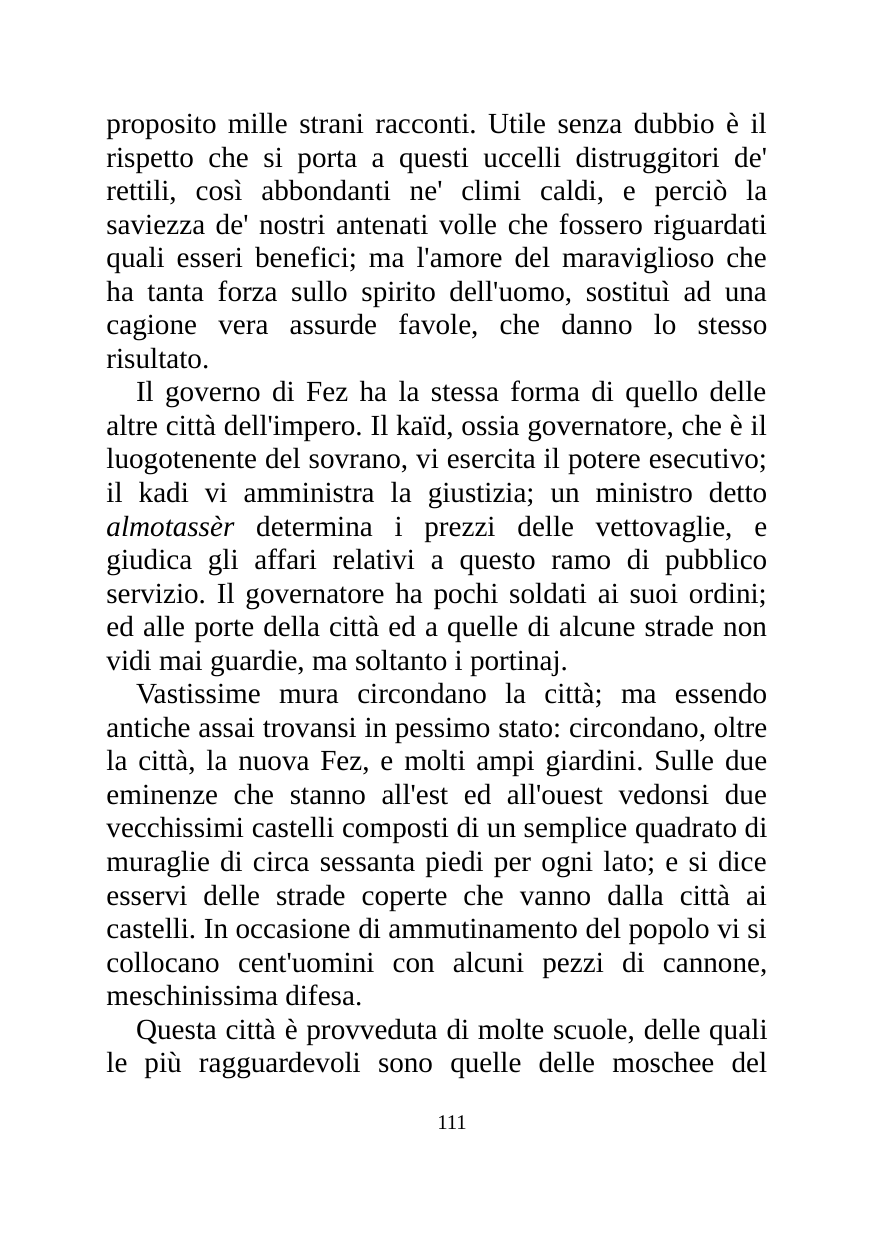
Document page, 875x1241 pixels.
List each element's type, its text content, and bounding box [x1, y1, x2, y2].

text proposito mille strani racconti. Utile senza dubbio è il rispetto che si porta a questi uccelli distruggitori de' rettili, così abbondanti ne' climi caldi, e perciò la saviezza de' nostri antenati volle che fossero riguardati quali esseri benefici; ma l'amore del maraviglioso che ha tanta forza sullo spirito dell'uomo, sostituì ad una cagione vera assurde favole, che danno lo stesso risultato. [106, 106, 768, 374]
text Questa città è provveduta di molte scuole, delle quali le più ragguardevoli sono quelle delle moschee del [106, 1012, 768, 1079]
text Vastissime mura circondano la città; ma essendo antiche assai trovansi in pessimo stato: circondano, oltre la città, la nuova Fez, e molti ampi giardini. Sulle due eminenze che stanno all'est ed all'ouest vedonsi due vecchissimi castelli composti di un semplice quadrato di muraglie di circa sessanta piedi per ogni lato; e si dice esservi delle strade coperte che vanno dalla città ai castelli. In occasione di ammutinamento del popolo vi si collocano cent'uomini con alcuni pezzi di cannone, meschinissima difesa. [106, 676, 768, 1012]
text Il governo di Fez ha la stessa forma di quello delle altre città dell'impero. Il kaïd, ossia governatore, che è il luogotenente del sovrano, vi esercita il potere esecutivo; il kadi vi amministra la giustizia; un ministro detto almotassèr determina i prezzi delle vettovaglie, e giudica gli affari relativi a questo ramo di pubblico servizio. Il governatore ha pochi soldati ai suoi ordini; ed alle porte della città ed a quelle di alcune strade non vidi mai guardie, ma soltanto i portinaj. [106, 374, 768, 676]
